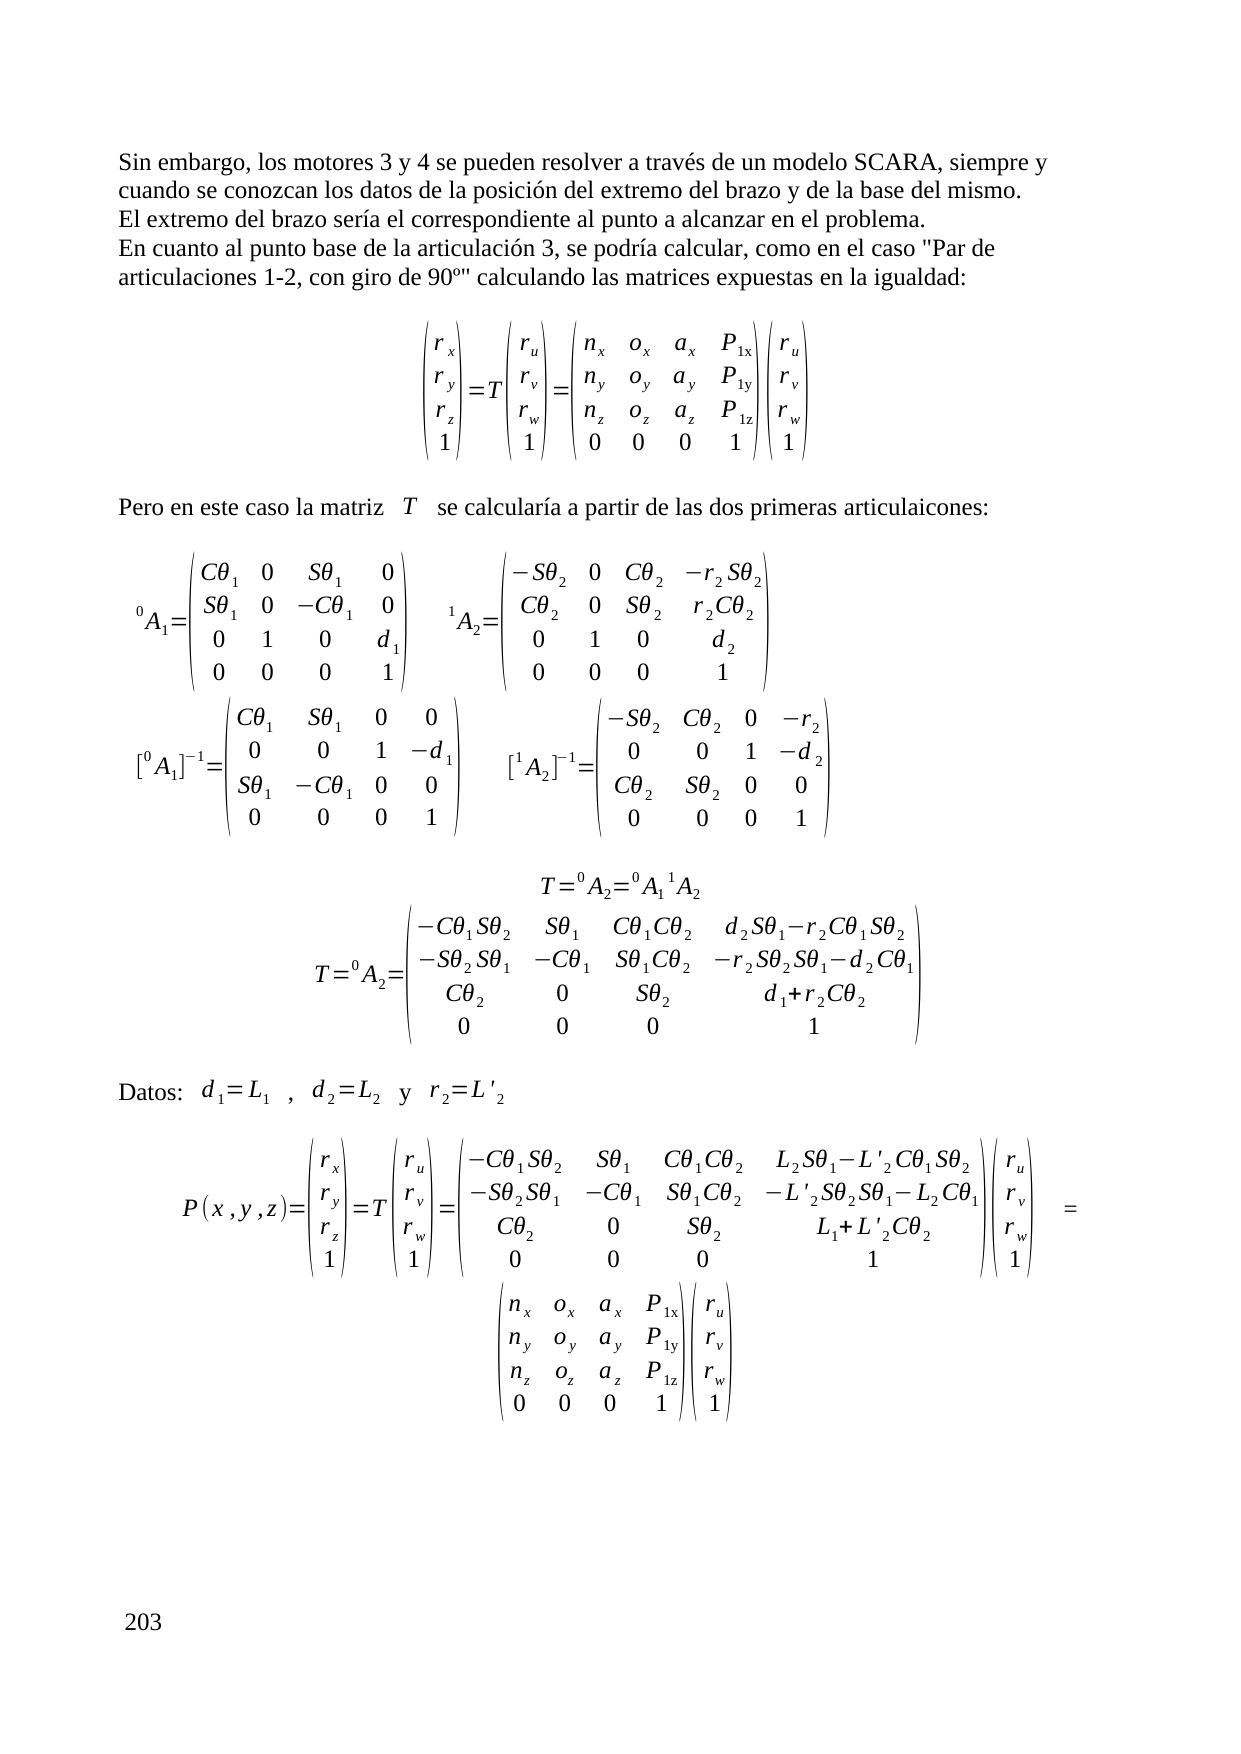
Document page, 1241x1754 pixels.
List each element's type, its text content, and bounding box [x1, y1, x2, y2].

text = [118, 1136, 1122, 1280]
text El extremo del brazo sería el correspondiente al punto a alcanzar en el problema. [118, 204, 1122, 233]
text Pero en este caso la matrizse calcularía a partir de las dos primeras articulaicones: [118, 492, 1122, 521]
text Sin embargo, los motores 3 y 4 se pueden resolver a través de un modelo SCARA, siempre y cuando se conozcan los datos de la posición del extremo del brazo y de la base del mismo. [118, 147, 1122, 204]
text En cuanto al punto base de la articulación 3, se podría calcular, como en el caso "Par de articulaciones 1-2, con giro de 90º" calculando las matrices expuestas en la igualdad: [118, 233, 1122, 291]
text Datos:,y [118, 1076, 1122, 1107]
